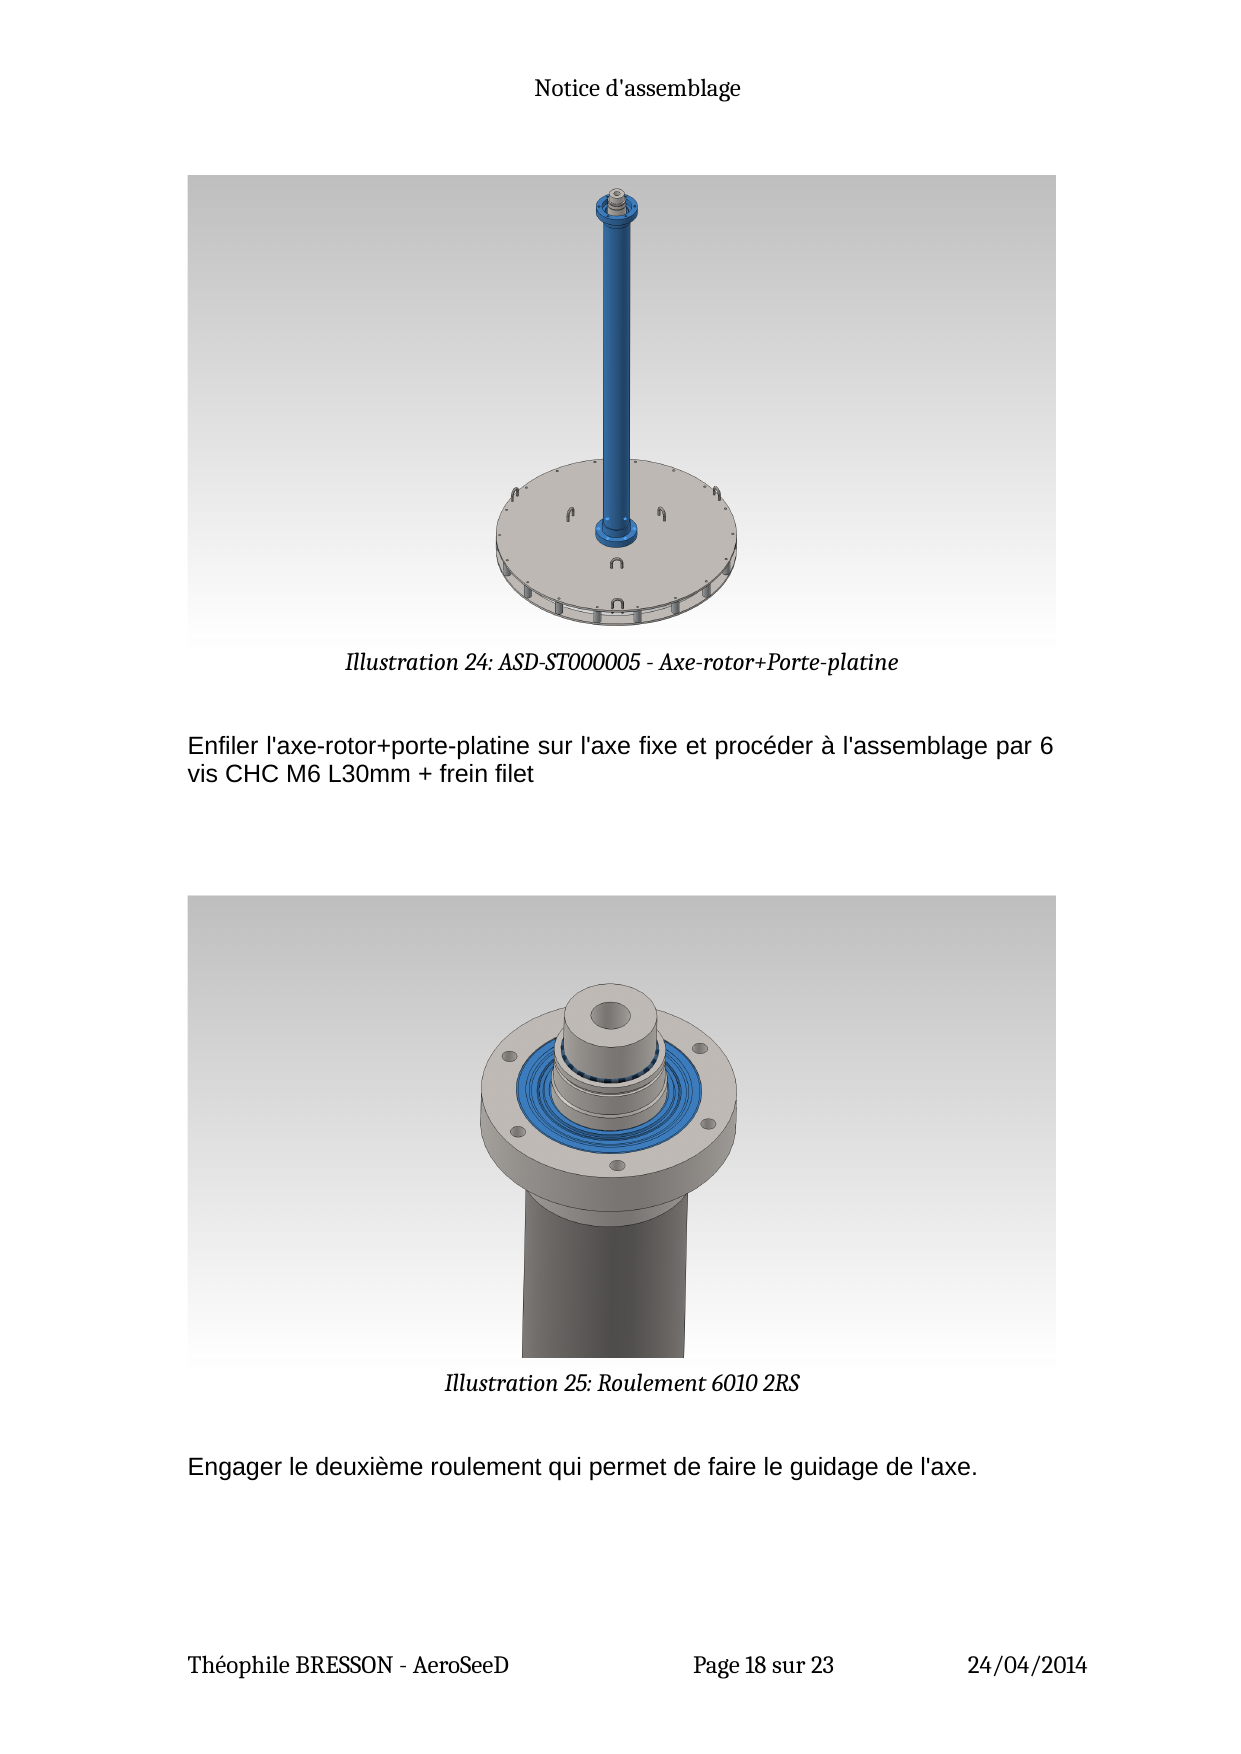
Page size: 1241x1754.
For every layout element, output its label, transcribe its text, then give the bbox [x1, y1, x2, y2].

picture [187, 175, 1056, 649]
text Illustration 25: Roulement 6010 2RS [187, 1369, 1056, 1398]
text Engager le deuxième roulement qui permet de faire le guidage de l'axe. [187, 1451, 1056, 1480]
text Enfiler l'axe-rotor+porte-platine sur l'axe fixe et procéder à l'assemblage par 6 vis CHC M6 L30mm + frein filet [187, 731, 1056, 788]
text Illustration 24: ASD-ST000005 - Axe-rotor+Porte-platine [187, 649, 1056, 677]
picture [187, 895, 1056, 1369]
